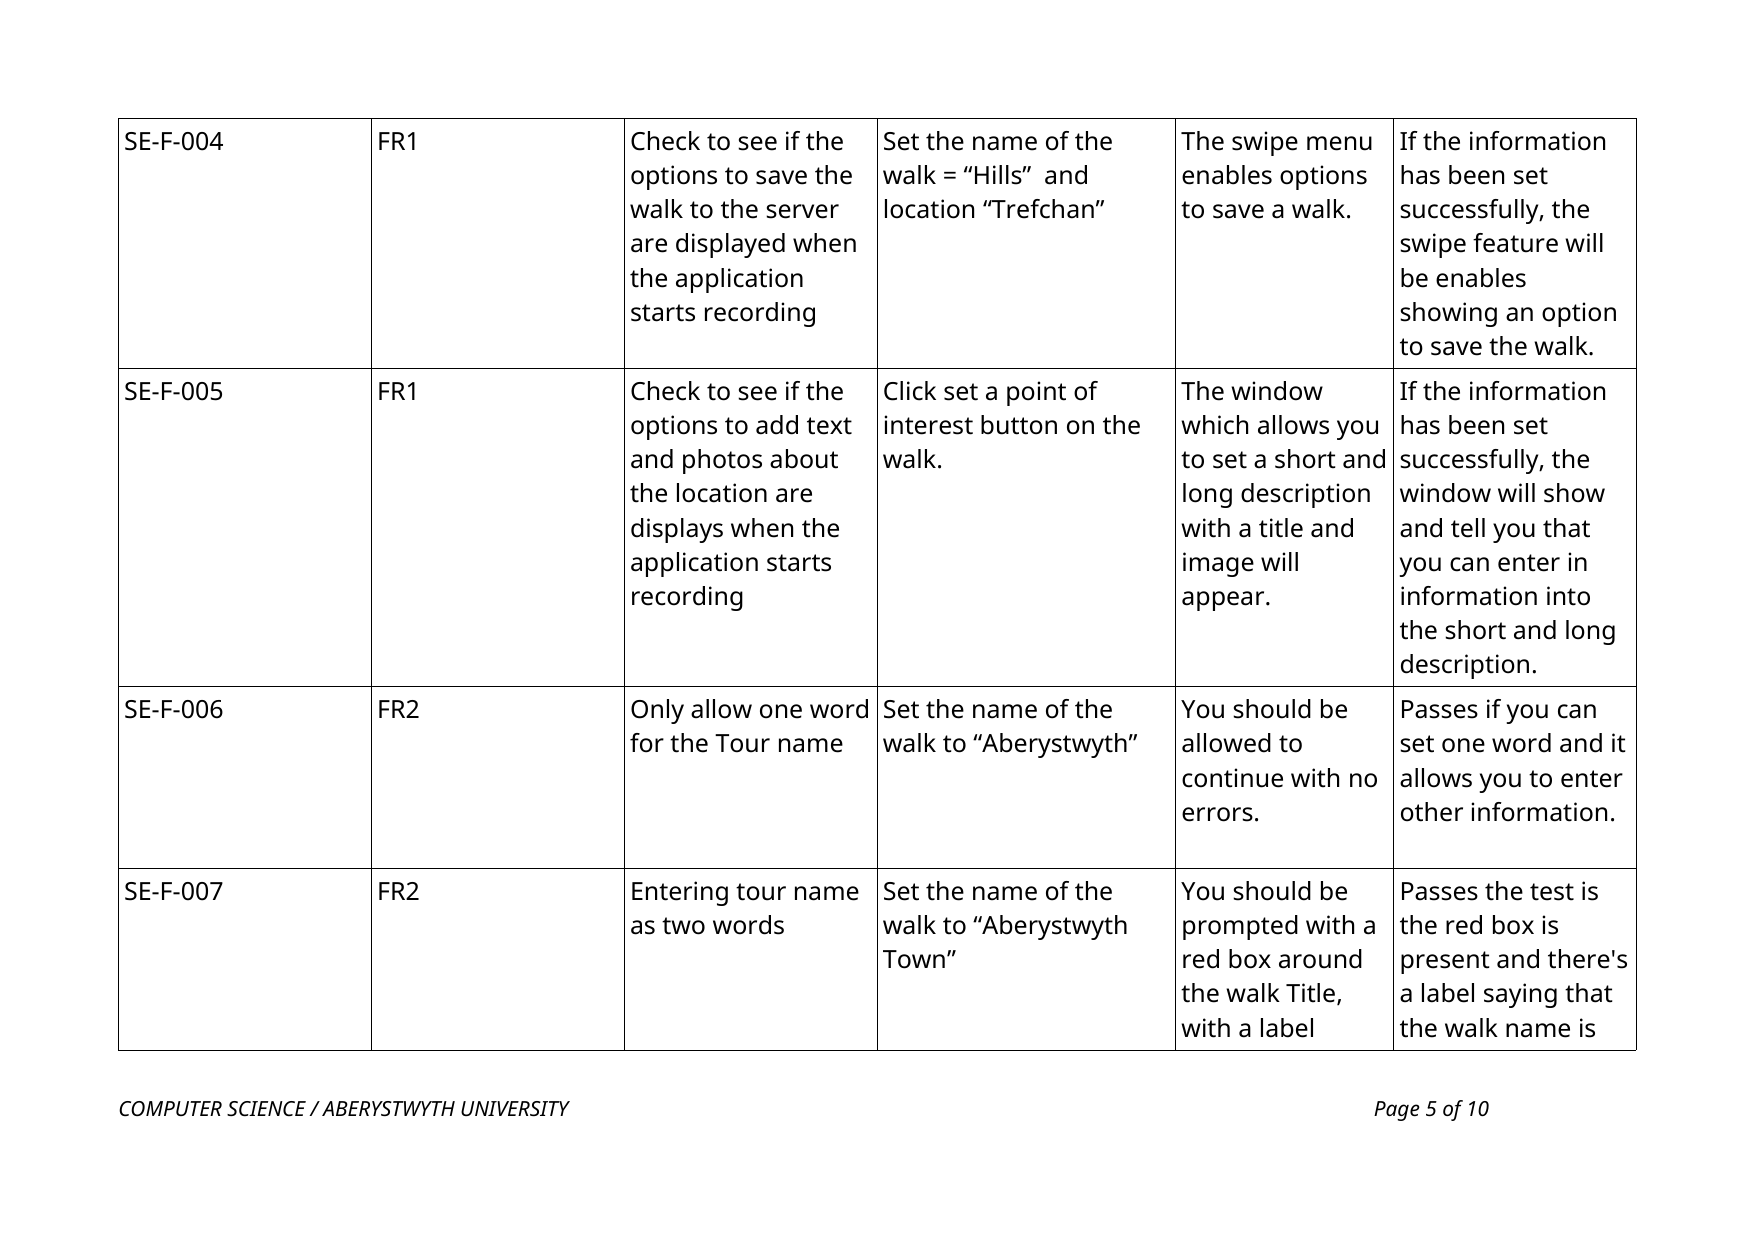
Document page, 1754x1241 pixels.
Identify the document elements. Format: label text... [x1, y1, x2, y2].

table_cell Set the name of the walk to “Aberystwyth” [878, 687, 1175, 868]
table_cell Set the name of the walk to “Aberystwyth Town” [878, 869, 1175, 1050]
table_cell You should be prompted with a red box around the walk Title, with a label [1176, 869, 1393, 1050]
table_cell Entering tour name as two words [625, 869, 877, 1050]
table_cell FR2 [372, 687, 624, 868]
table_cell Click set a point of interest button on the walk. [878, 369, 1175, 686]
table_cell The swipe menu enables options to save a walk. [1176, 119, 1393, 368]
table_cell Check to see if the options to add text and photos about the location are displays when the application starts recording [625, 369, 877, 686]
table_cell FR1 [372, 119, 624, 368]
table_cell FR2 [372, 869, 624, 1050]
table_cell If the information has been set successfully, the swipe feature will be enables showing an option to save the walk. [1394, 119, 1636, 368]
table_cell Only allow one word for the Tour name [625, 687, 877, 868]
table_cell SE-F-006 [119, 687, 371, 868]
table_cell Passes the test is the red box is present and there's a label saying that the walk name is [1394, 869, 1636, 1050]
table_cell SE-F-004 [119, 119, 371, 368]
table_cell SE-F-007 [119, 869, 371, 1050]
table_cell Passes if you can set one word and it allows you to enter other information. [1394, 687, 1636, 868]
table_cell You should be allowed to continue with no errors. [1176, 687, 1393, 868]
table_cell SE-F-005 [119, 369, 371, 686]
table_cell Set the name of the walk = “Hills” and location “Trefchan” [878, 119, 1175, 368]
table_cell If the information has been set successfully, the window will show and tell you that you can enter in information into the short and long description. [1394, 369, 1636, 686]
table_cell The window which allows you to set a short and long description with a title and image will appear. [1176, 369, 1393, 686]
table_cell Check to see if the options to save the walk to the server are displayed when the application starts recording [625, 119, 877, 368]
table_cell FR1 [372, 369, 624, 686]
